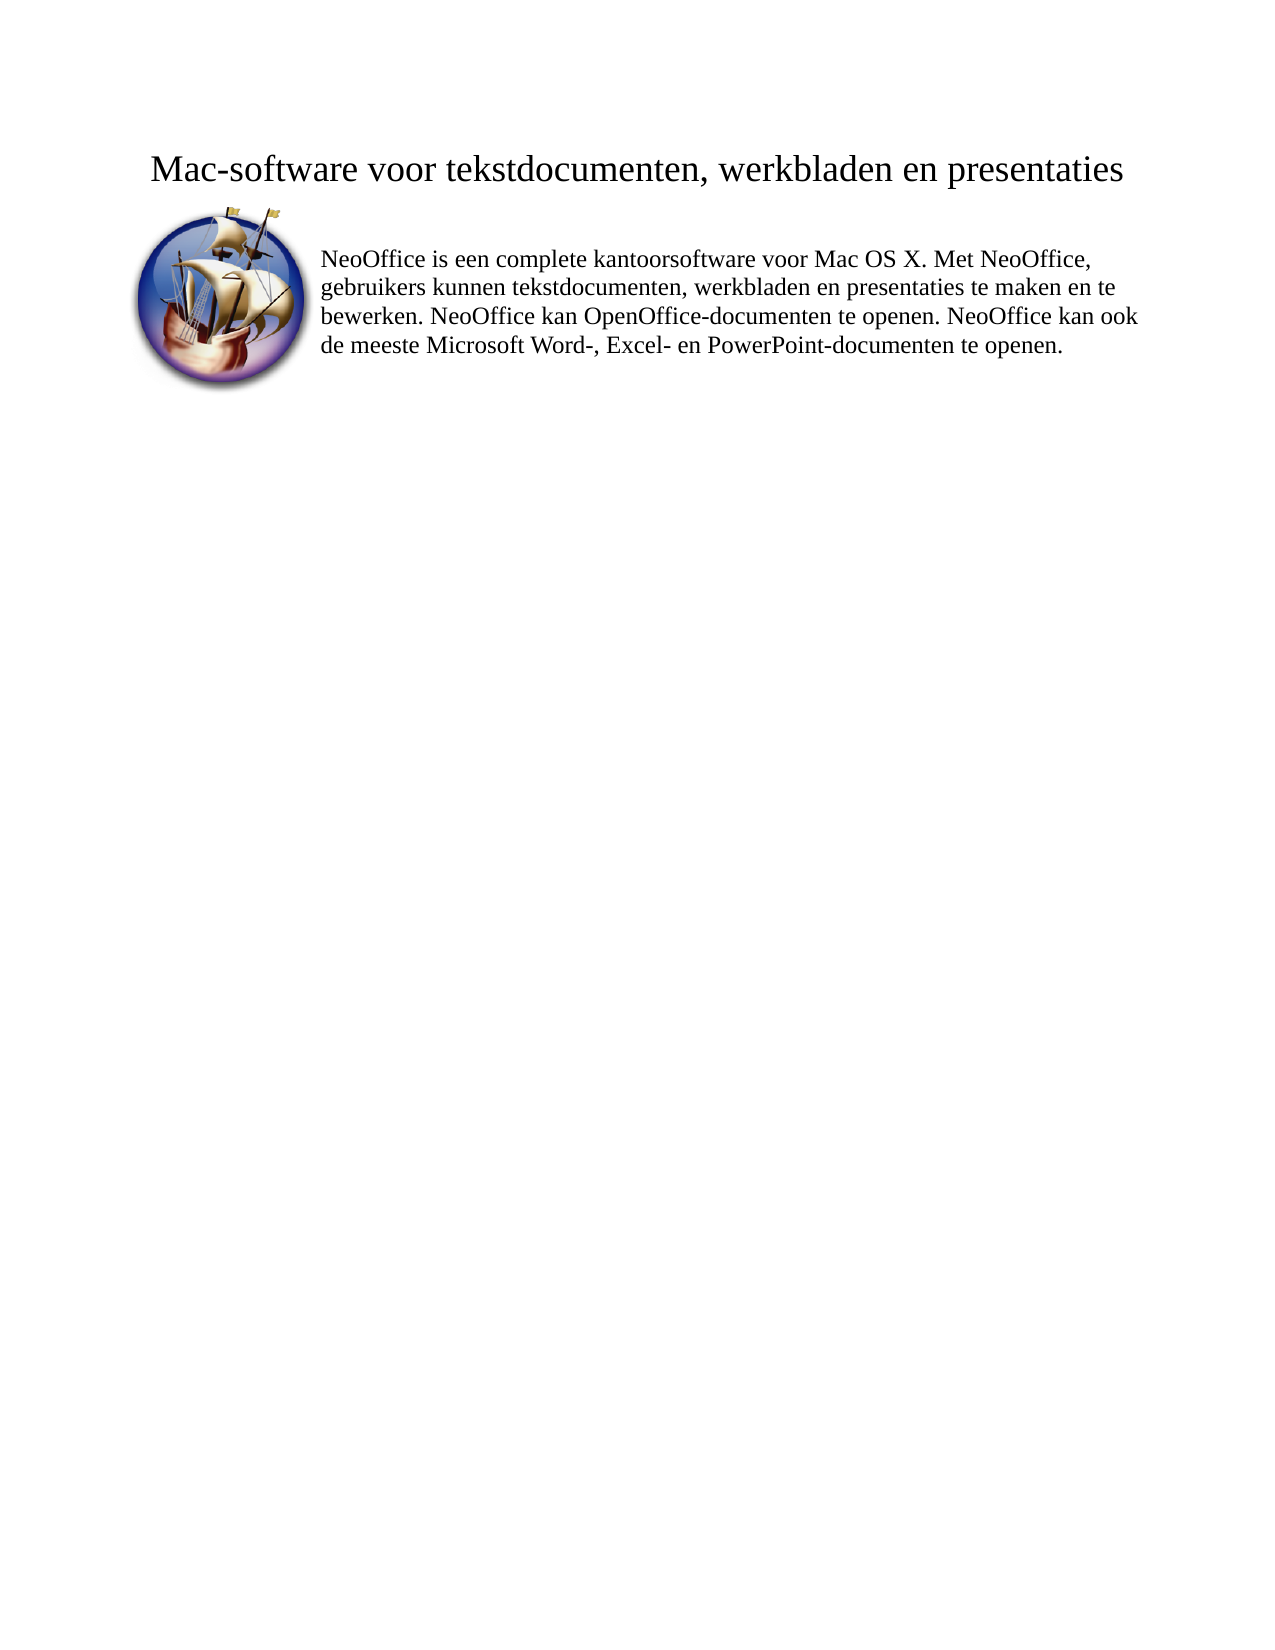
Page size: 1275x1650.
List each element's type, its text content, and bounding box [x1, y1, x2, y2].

text NeoOffice is een complete kantoorsoftware voor Mac OS X. Met NeoOffice, gebruikers kunnen tekstdocumenten, werkbladen en presentaties te maken en te bewerken. NeoOffice kan OpenOffice-documenten te openen. NeoOffice kan ook de meeste Microsoft Word-, Excel- en PowerPoint-documenten te openen. [321, 244, 1157, 359]
text Mac-software voor tekstdocumenten, werkbladen en presentaties [118, 118, 1157, 190]
picture [120, 199, 321, 399]
